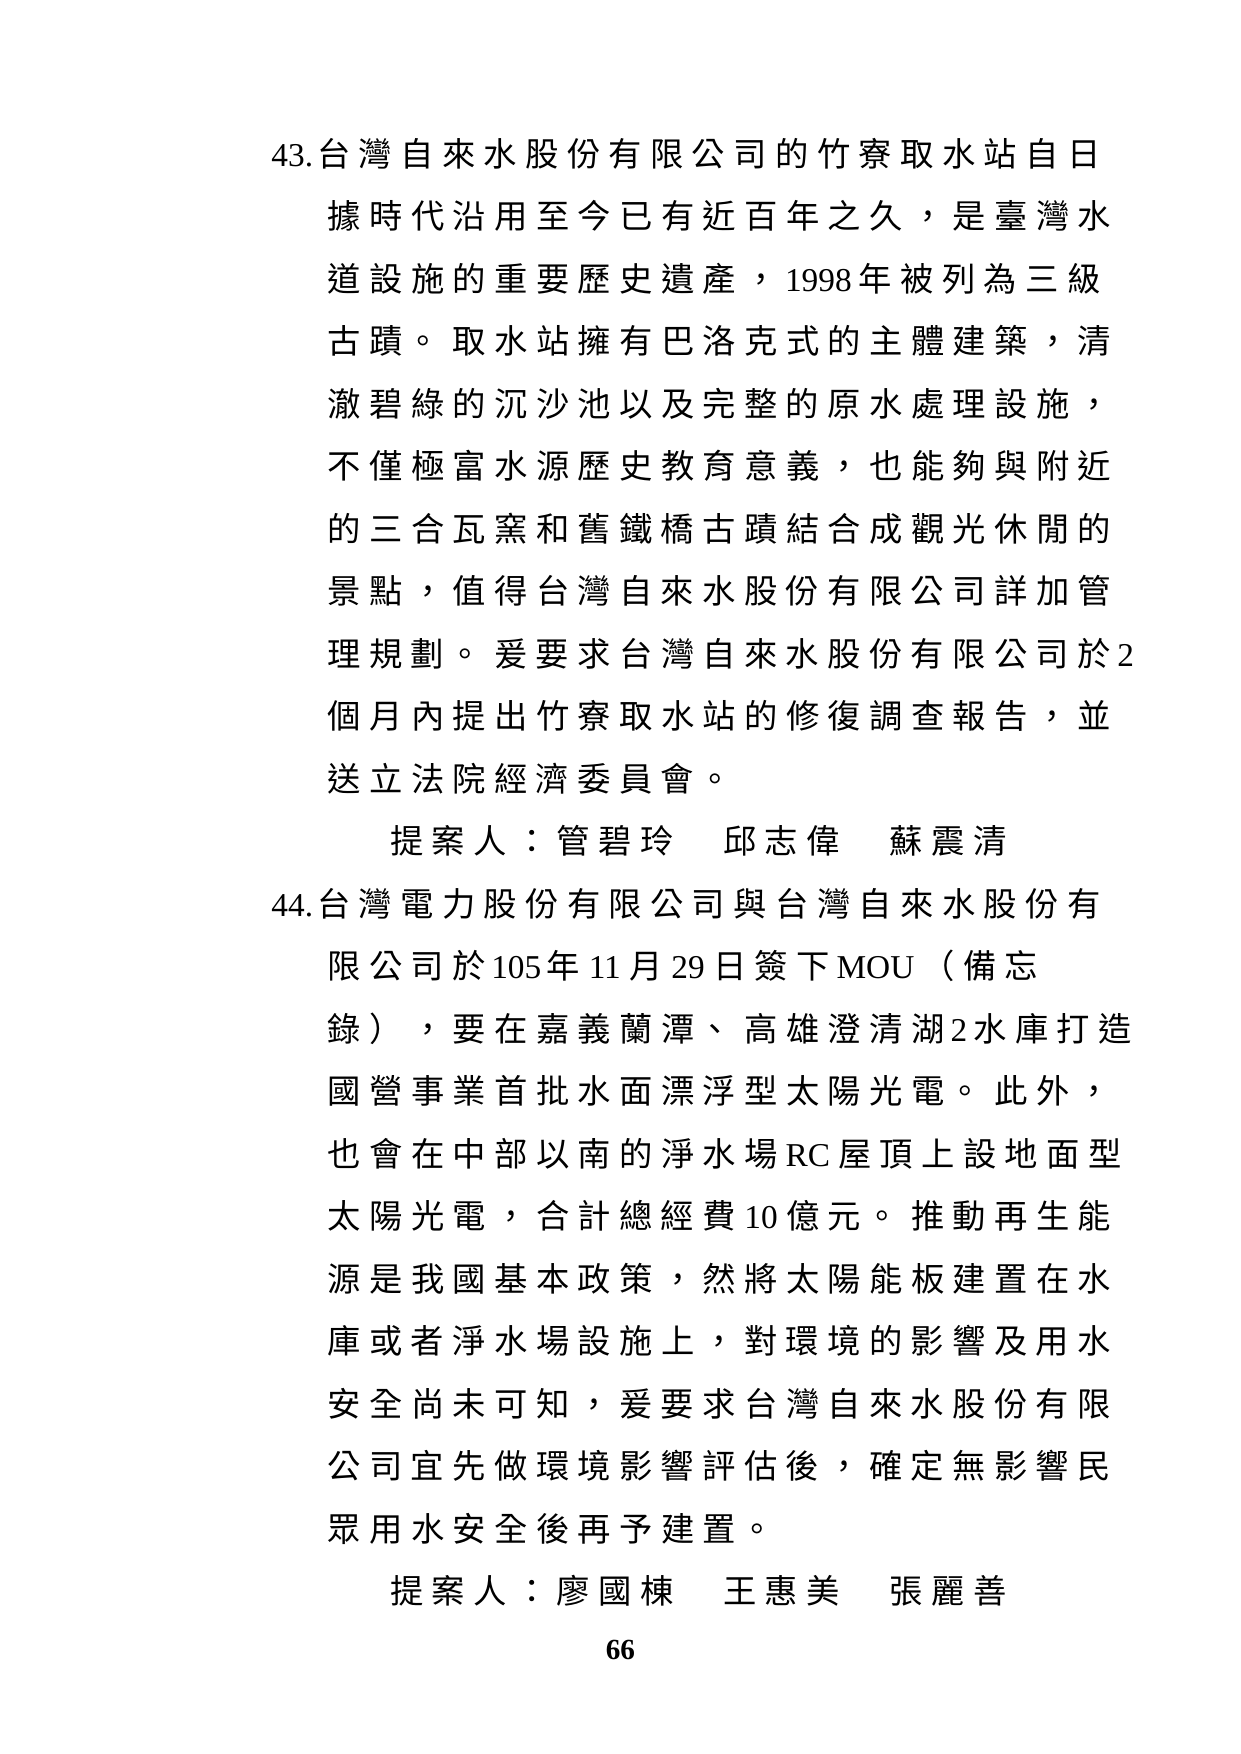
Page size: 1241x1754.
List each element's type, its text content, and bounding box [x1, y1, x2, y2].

text 提案人：管碧玲 邱志偉 蘇震清 [381, 798, 1032, 860]
list 台灣電力股份有限公司與台灣自來水股份有限公司於105年11月29日簽下MOU（備忘錄），要在嘉義蘭潭、高雄澄清湖2水庫打造國營事業首批水面漂浮型太陽光電。此外，也會在中部以南的淨水場RC屋頂上設地面型太陽光電，合計總經費10億元。推動再生能源是我國基本政策，然將太陽能板建置在水庫或者淨水場設施上，對環境的影響及用水安全尚未可知，爰要求台灣自來水股份有限公司宜先做環境影響評估後，確定無影響民眾用水安全後再予建置。 [269, 860, 1136, 1548]
text 提案人：廖國棟 王惠美 張麗善 [381, 1548, 1032, 1610]
list 台灣自來水股份有限公司的竹寮取水站自日據時代沿用至今已有近百年之久，是臺灣水道設施的重要歷史遺產，1998年被列為三級古蹟。取水站擁有巴洛克式的主體建築，清澈碧綠的沉沙池以及完整的原水處理設施，不僅極富水源歷史教育意義，也能夠與附近的三合瓦窯和舊鐵橋古蹟結合成觀光休閒的景點，值得台灣自來水股份有限公司詳加管理規劃。爰要求台灣自來水股份有限公司於2個月內提出竹寮取水站的修復調查報告，並送立法院經濟委員會。 [269, 110, 1136, 798]
